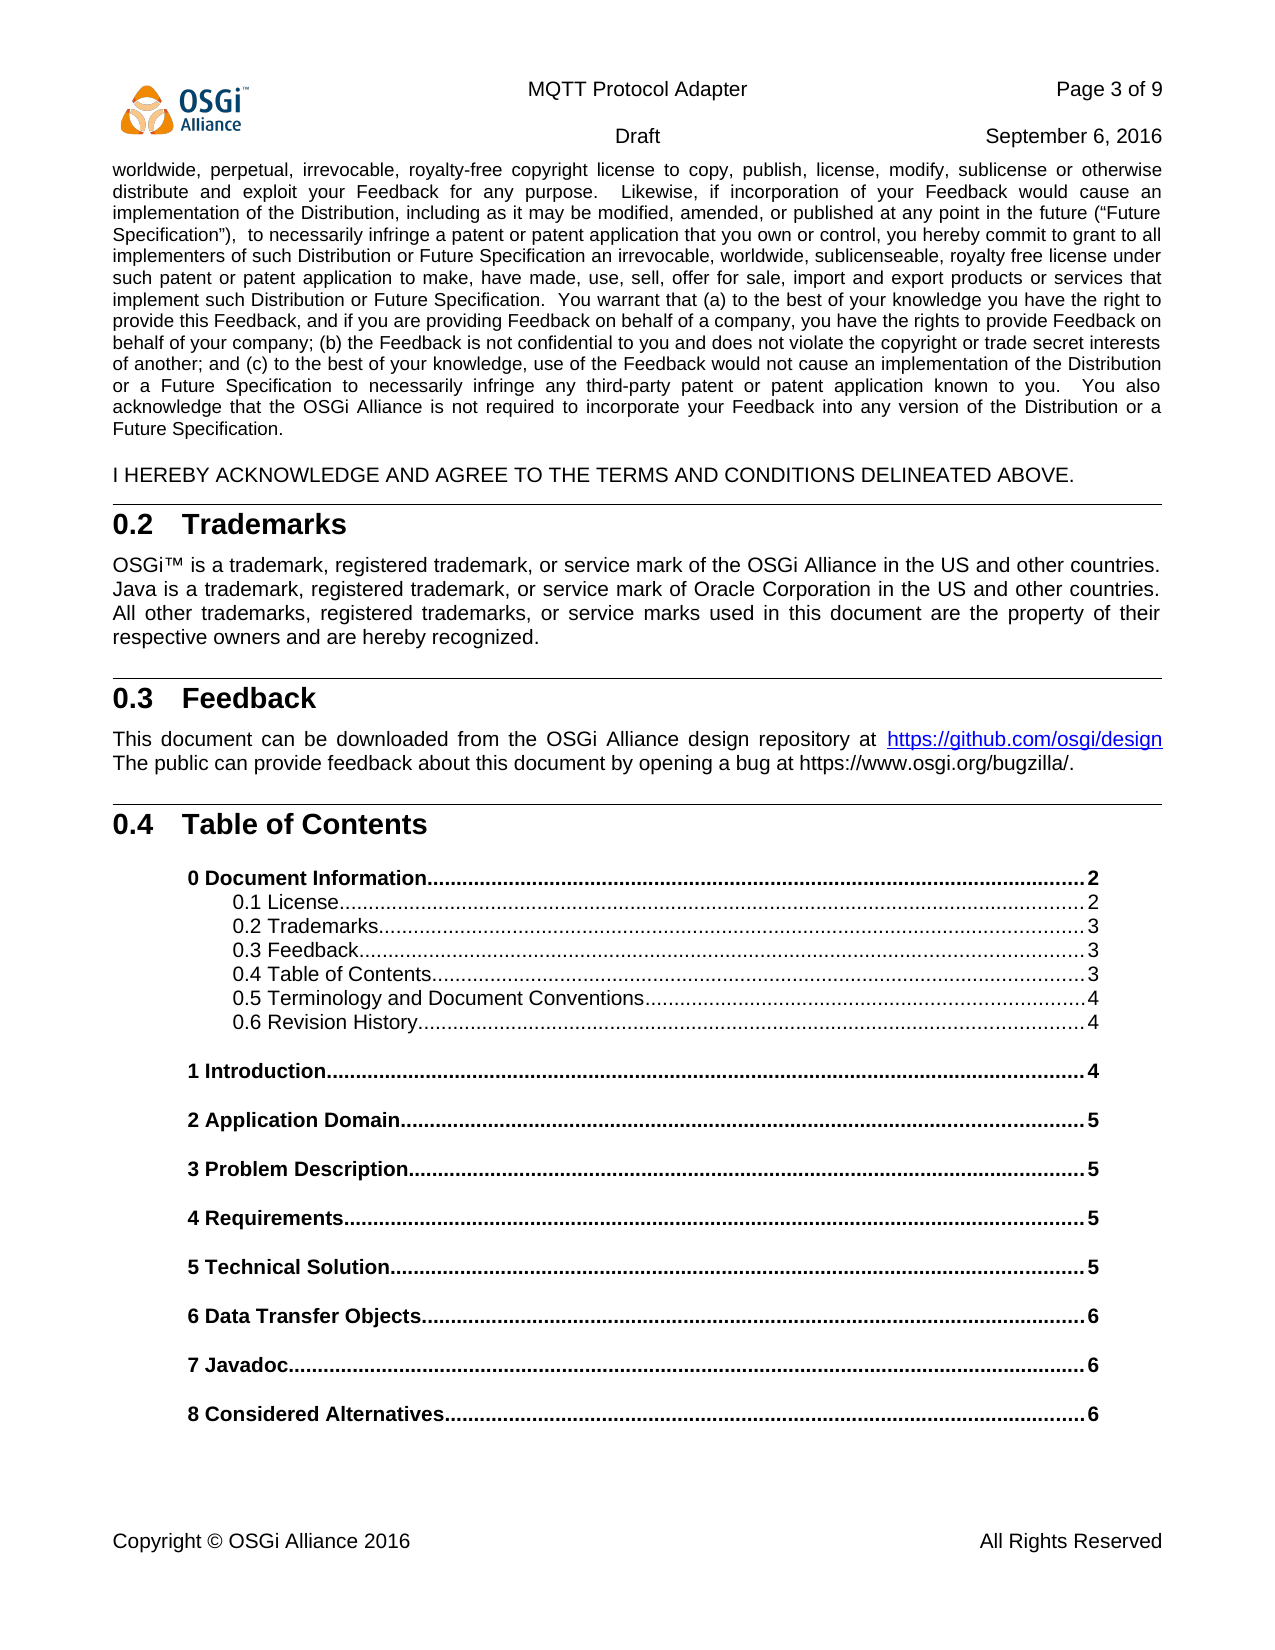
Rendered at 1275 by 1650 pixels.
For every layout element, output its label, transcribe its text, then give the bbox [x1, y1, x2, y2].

subtitle Trademarks [112, 505, 1162, 541]
text OSGi™ is a trademark, registered trademark, or service mark of the OSGi Alliance in the US and other countries. Java is a trademark, registered trademark, or service mark of Oracle Corporation in the US and other countries. All other trademarks, registered trademarks, or service marks used in this document are the property of their respective owners and are hereby recognized. [112, 553, 1162, 649]
text I HEREBY ACKNOWLEDGE AND AGREE TO THE TERMS AND CONDITIONS DELINEATED ABOVE. [112, 463, 1162, 487]
text 3 Problem Description 5 [187, 1157, 1162, 1181]
text 7 Javadoc 6 [187, 1352, 1162, 1376]
text 0.1 License 2 [232, 890, 1162, 914]
text worldwide, perpetual, irrevocable, royalty-free copyright license to copy, publish, license, modify, sublicense or otherwise distribute and exploit your Feedback for any purpose. Likewise, if incorporation of your Feedback would cause an implementation of the Distribution, including as it may be modified, amended, or published at any point in the future (“Future Specification”), to necessarily infringe a patent or patent application that you own or control, you hereby commit to grant to all implementers of such Distribution or Future Specification an irrevocable, worldwide, sublicenseable, royalty free license under such patent or patent application to make, have made, use, sell, offer for sale, import and export products or services that implement such Distribution or Future Specification. You warrant that (a) to the best of your knowledge you have the right to provide this Feedback, and if you are providing Feedback on behalf of a company, you have the rights to provide Feedback on behalf of your company; (b) the Feedback is not confidential to you and does not violate the copyright or trade secret interests of another; and (c) to the best of your knowledge, use of the Feedback would not cause an implementation of the Distribution or a Future Specification to necessarily infringe any third-party patent or patent application known to you. You also acknowledge that the OSGi Alliance is not required to incorporate your Feedback into any version of the Distribution or a Future Specification. [112, 159, 1162, 439]
text 5 Technical Solution 5 [187, 1254, 1162, 1278]
text 4 Requirements 5 [187, 1206, 1162, 1229]
text 0.6 Revision History 4 [232, 1010, 1162, 1034]
text 0.3 Feedback 3 [232, 938, 1162, 962]
picture [113, 78, 257, 142]
text 0.2 Trademarks 3 [232, 914, 1162, 938]
text 1 Introduction 4 [187, 1059, 1162, 1083]
text 2 Application Domain 5 [187, 1108, 1162, 1132]
text 0 Document Information 2 [187, 866, 1162, 890]
text 0.5 Terminology and Document Conventions 4 [232, 986, 1162, 1010]
text This document can be downloaded from the OSGi Alliance design repository at https://github.com/osgi/design The public can provide feedback about this document by opening a bug at https://www.osgi.org/bugzilla/. [112, 727, 1162, 775]
text 0.4 Table of Contents 3 [232, 962, 1162, 986]
text 8 Considered Alternatives 6 [187, 1401, 1162, 1425]
subtitle Table of Contents [112, 805, 1162, 841]
subtitle Feedback [112, 679, 1162, 715]
text 6 Data Transfer Objects 6 [187, 1303, 1162, 1327]
